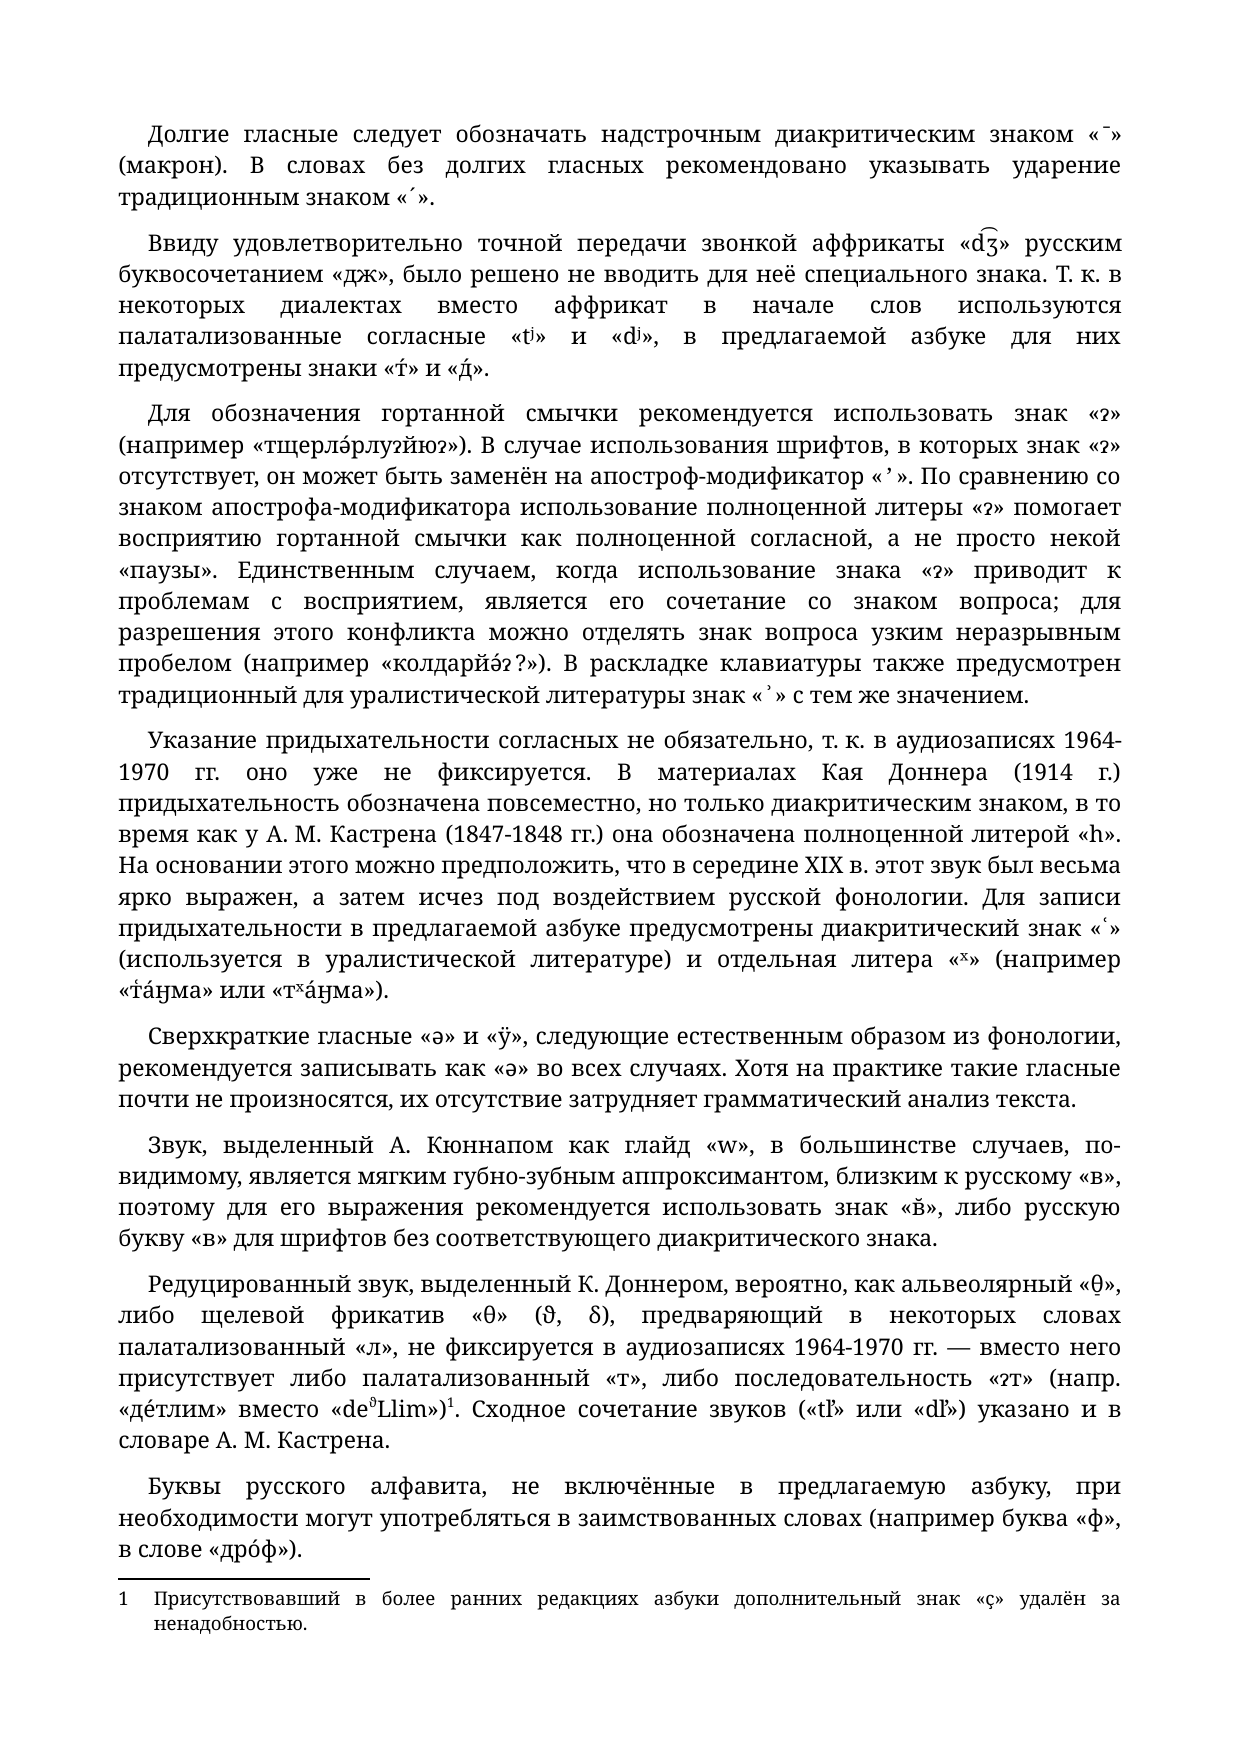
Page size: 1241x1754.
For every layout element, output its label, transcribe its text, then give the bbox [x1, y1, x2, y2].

text Сверхкраткие гласные «ә» и «ӱ», следующие естественным образом из фонологии, рекомендуется записывать как «ә» во всех случаях. Хотя на практике такие гласные почти не произносятся, их отсутствие затрудняет грамматический анализ текста. [118, 1020, 1122, 1114]
text Звук, выделенный А. Кюннапом как глайд «w», в большинстве случаев, по-видимому, является мягким губно-зубным аппроксимантом, близким к русскому «в», поэтому для его выражения рекомендуется использовать знак «в̆», либо русскую букву «в» для шрифтов без соответствующего диакритического знака. [118, 1128, 1122, 1253]
text Редуцированный звук, выделенный К. Доннером, вероятно, как альвеолярный «θ̠», либо щелевой фрикатив «θ» (ϑ, δ), предваряющий в некоторых словах палатализованный «л», не фиксируется в аудиозаписях 1964-1970 гг. — вместо него присутствует либо палатализованный «т», либо последовательность «ɂт» (напр. «де́тлим» вместо «deϑLlim»). Сходное сочетание звуков («tl̕» или «dl̕») указано и в словаре А. М. Кастрена. [118, 1268, 1122, 1456]
text Ввиду удовлетворительно точной передачи звонкой аффрикаты «d͡ʒ» русским буквосочетанием «дж», было решено не вводить для неё специального знака. Т. к. в некоторых диалектах вместо аффрикат в начале слов используются палатализованные согласные «tʲ» и «dʲ», в предлагаемой азбуке для них предусмотрены знаки «т́» и «д́». [118, 226, 1122, 383]
text Долгие гласные следует обозначать надстрочным диакритическим знаком « ̄ » (макрон). В словах без долгих гласных рекомендовано указывать ударение традиционным знаком « ́». [118, 118, 1122, 212]
text Буквы русского алфавита, не включённые в предлагаемую азбуку, при необходимости могут употребляться в заимствованных словах (например буква «ф», в слове «дро́ф»). [118, 1470, 1122, 1564]
text Указание придыхательности согласных не обязательно, т. к. в аудиозаписях 1964-1970 гг. оно уже не фиксируется. В материалах Кая Доннера (1914 г.) придыхательность обозначена повсеместно, но только диакритическим знаком, в то время как у А. М. Кастрена (1847-1848 гг.) она обозначена полноценной литерой «h». На основании этого можно предположить, что в середине XIX в. этот звук был весьма ярко выражен, а затем исчез под воздействием русской фонологии. Для записи придыхательности в предлагаемой азбуке предусмотрены диакритический знак « ͑ » (используется в уралистической литературе) и отдельная литера «ˣ» (например «т͑а́ӈма» или «тˣа́ӈма»). [118, 724, 1122, 1006]
text Присутствовавший в более ранних редакциях азбуки дополнительный знак «ҫ» удалён за ненадобностью. [118, 1585, 1122, 1636]
text Для обозначения гортанной смычки рекомендуется использовать знак «ɂ» (например «тщерлә́рлуɂйюɂ»). В случае использования шрифтов, в которых знак «ɂ» отсутствует, он может быть заменён на апостроф-модификатор « ʼ ». По сравнению со знаком апострофа-модификатора использование полноценной литеры «ɂ» помогает восприятию гортанной смычки как полноценной согласной, а не просто некой «паузы». Единственным случаем, когда использование знака «ɂ» приводит к проблемам с восприятием, является его сочетание со знаком вопроса; для разрешения этого конфликта можно отделять знак вопроса узким неразрывным пробелом (например «колдарйә́ɂ ?»). В раскладке клавиатуры также предусмотрен традиционный для уралистической литературы знак « ʾ » с тем же значением. [118, 397, 1122, 710]
